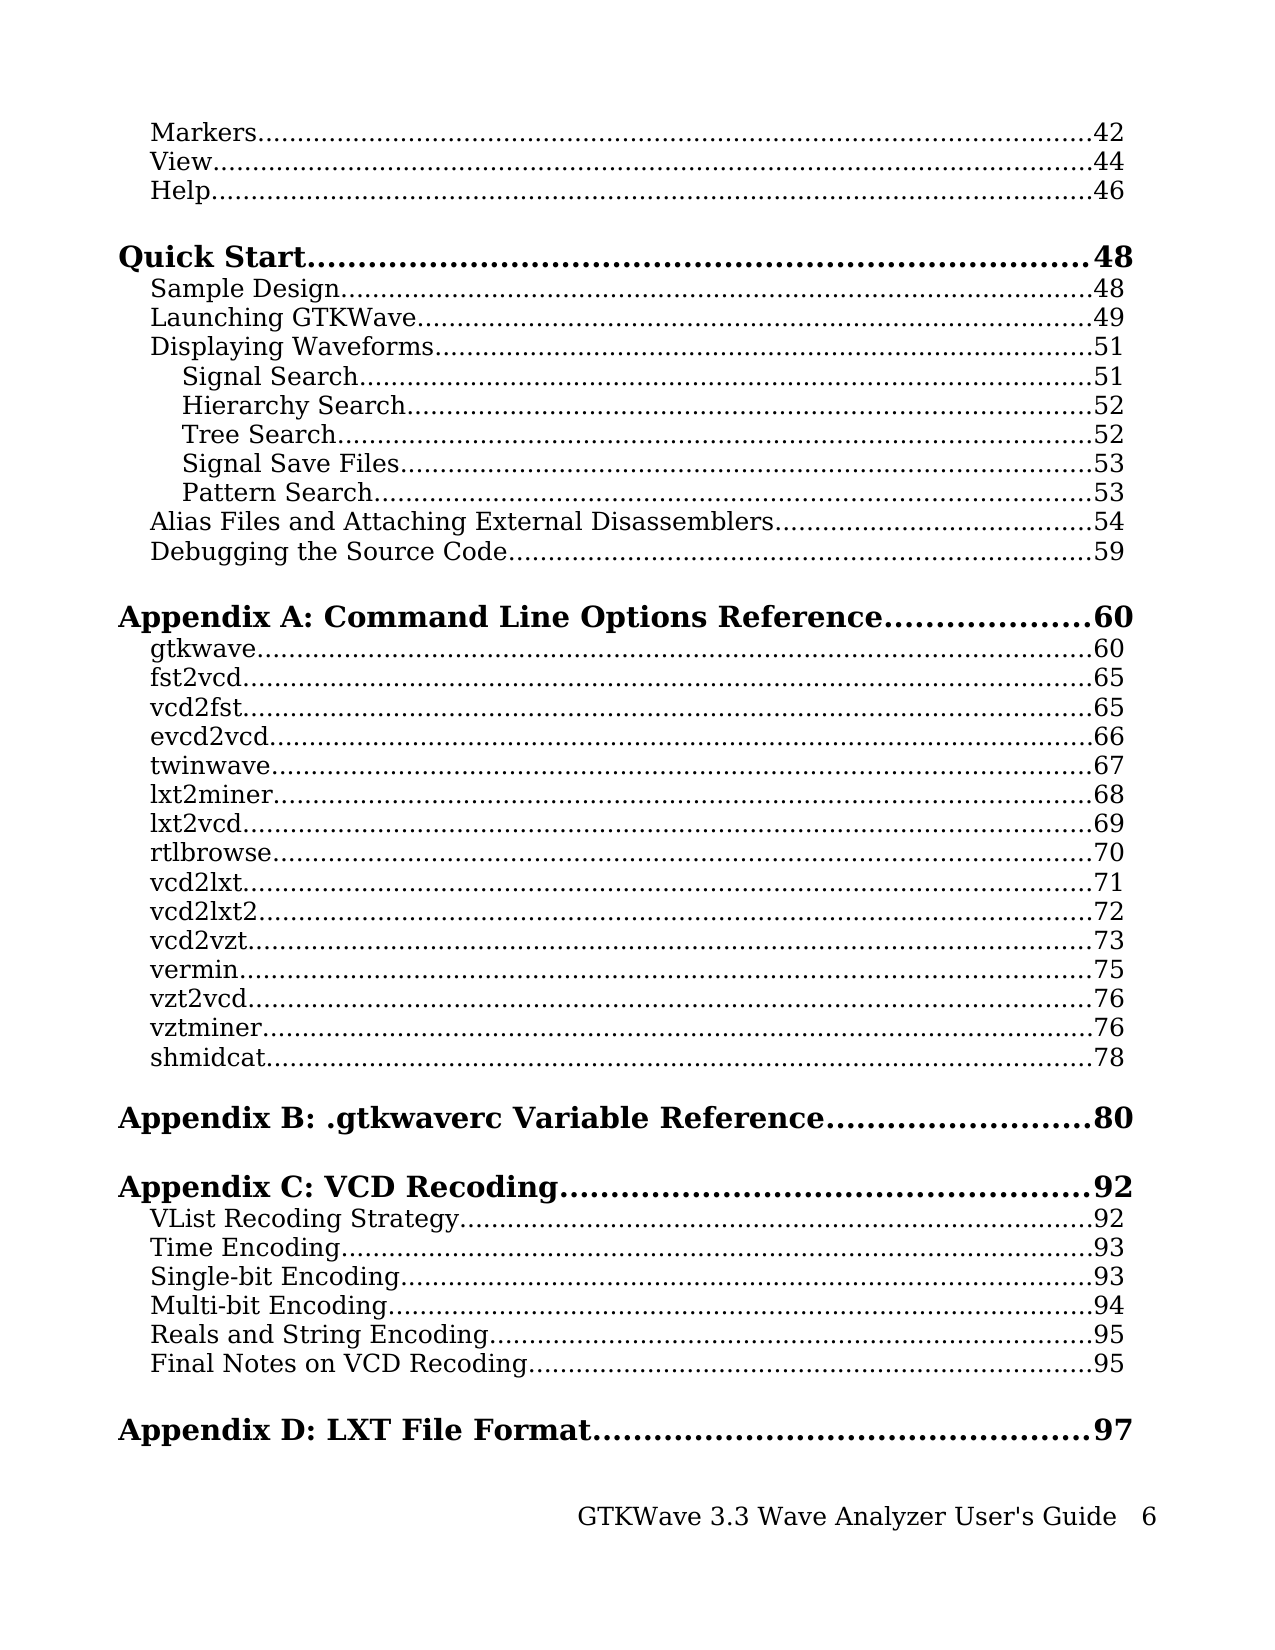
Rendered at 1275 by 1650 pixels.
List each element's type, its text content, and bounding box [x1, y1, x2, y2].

text Reals and String Encoding 94 [118, 1321, 1157, 1350]
text vzt2vcd 75 [118, 984, 1157, 1013]
text Pattern Search 52 [118, 478, 1157, 507]
text vcd2lxt2 71 [118, 897, 1157, 926]
text vcd2fst 64 [118, 693, 1157, 722]
text twinwave 66 [118, 751, 1157, 780]
text Displaying Waveforms 50 [118, 332, 1157, 362]
text VList Recoding Strategy 91 [118, 1204, 1157, 1233]
text Final Notes on VCD Recoding 94 [118, 1350, 1157, 1379]
text vztminer 75 [118, 1013, 1157, 1043]
text Appendix C: VCD Recoding 91 [118, 1169, 1157, 1204]
text Single-bit Encoding 92 [118, 1262, 1157, 1291]
text Signal Search 50 [118, 362, 1157, 391]
text gtkwave 59 [118, 634, 1157, 663]
text Time Encoding 92 [118, 1233, 1157, 1262]
text Hierarchy Search 51 [118, 391, 1157, 420]
text vcd2lxt 70 [118, 868, 1157, 897]
text rtlbrowse 69 [118, 838, 1157, 868]
text Appendix D: LXT File Format 95 [118, 1413, 1157, 1447]
text Appendix B: .gtkwaverc Variable Reference 79 [118, 1101, 1157, 1135]
text Debugging the Source Code 57 [118, 537, 1157, 566]
text Tree Search 51 [118, 420, 1157, 449]
text fst2vcd 64 [118, 663, 1157, 693]
text Signal Save Files 52 [118, 449, 1157, 478]
text shmidcat 77 [118, 1043, 1157, 1072]
text lxt2vcd 68 [118, 809, 1157, 838]
text Launching GTKWave 48 [118, 303, 1157, 332]
text Sample Design 47 [118, 274, 1157, 303]
text vcd2vzt 72 [118, 926, 1157, 955]
text lxt2miner 67 [118, 780, 1157, 809]
text Markers 42 [118, 118, 1157, 147]
text vermin 73 [118, 955, 1157, 984]
text evcd2vcd 65 [118, 722, 1157, 751]
text Appendix A: Command Line Options Reference 59 [118, 600, 1157, 634]
text Help 46 [118, 176, 1157, 206]
text Multi-bit Encoding 93 [118, 1291, 1157, 1321]
text View 43 [118, 147, 1157, 176]
text Quick Start 47 [118, 240, 1157, 274]
text Alias Files and Attaching External Disassemblers 53 [118, 507, 1157, 537]
